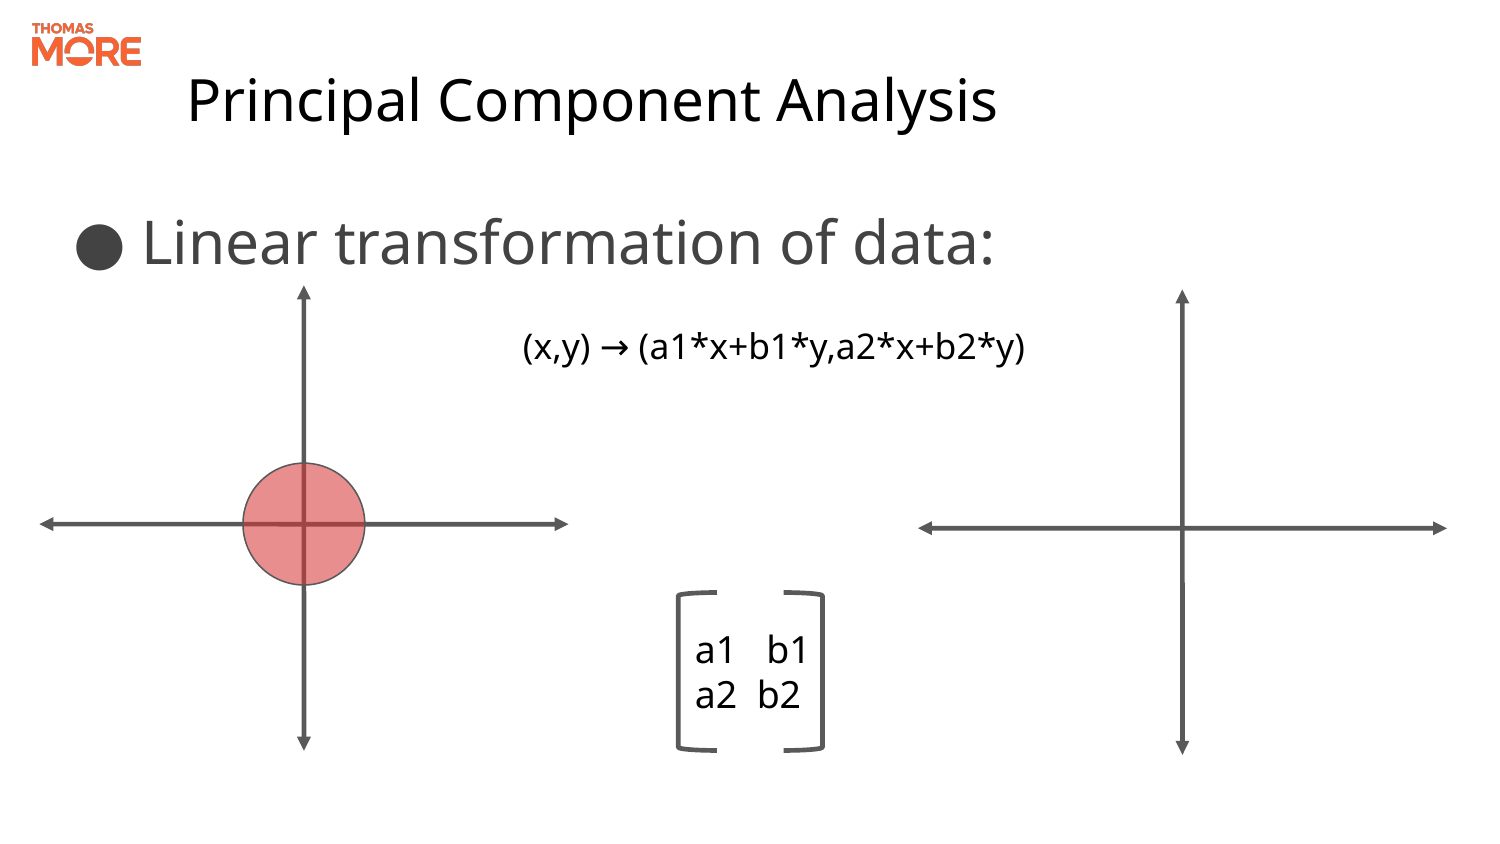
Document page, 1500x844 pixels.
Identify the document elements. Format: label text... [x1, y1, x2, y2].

list Linear transformation of data: [51, 189, 1476, 302]
text_box [242, 463, 365, 586]
picture [22, 13, 151, 76]
title Principal Component Analysis [171, 48, 1449, 143]
text_box a1 b1 a2 b2 [660, 610, 840, 731]
text_box (x,y) → (a1*x+b1*y,a2*x+b2*y) [506, 309, 1051, 383]
